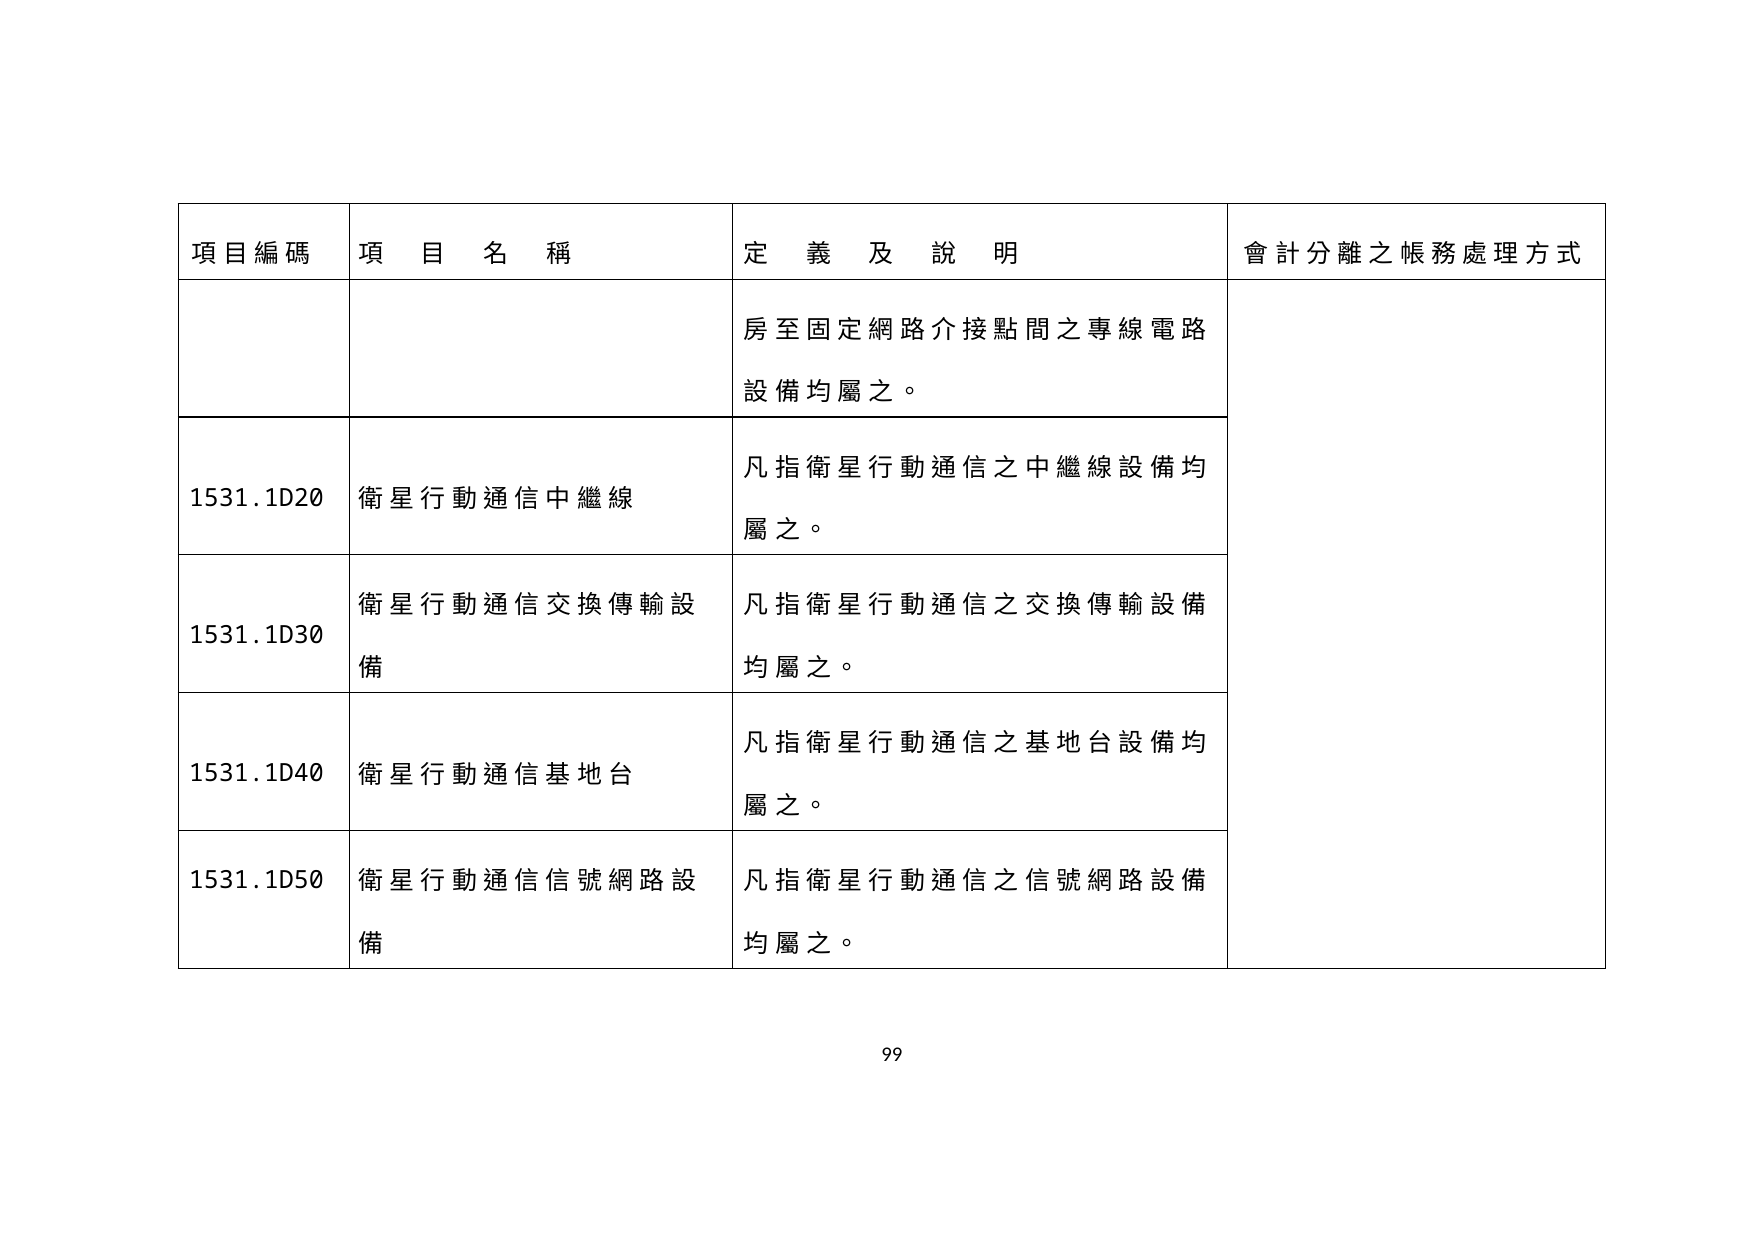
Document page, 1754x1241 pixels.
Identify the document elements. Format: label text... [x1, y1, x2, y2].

table_header 會計分離之帳務處理方式 [1228, 204, 1605, 278]
table_cell 衛星行動通信中繼線 [350, 418, 732, 554]
table_cell [179, 280, 349, 416]
table_cell 房至固定網路介接點間之專線電路設備均屬之。 [733, 280, 1227, 416]
table_cell [350, 280, 732, 416]
table_cell 1531.1D20 [179, 418, 349, 554]
table_cell [1228, 280, 1605, 968]
table_header 項 目 名 稱 [350, 204, 732, 278]
table_cell 凡指衛星行動通信之基地台設備均屬之。 [733, 693, 1227, 830]
table_cell 衛星行動通信信號網路設備 [350, 831, 732, 968]
table_cell 1531.1D50 [179, 831, 349, 968]
table_cell 衛星行動通信交換傳輸設備 [350, 555, 732, 692]
table_header 項目編碼 [179, 204, 349, 278]
table_cell 凡指衛星行動通信之中繼線設備均屬之。 [733, 418, 1227, 554]
table_cell 1531.1D30 [179, 555, 349, 692]
table_cell 凡指衛星行動通信之交換傳輸設備均屬之。 [733, 555, 1227, 692]
table_cell 凡指衛星行動通信之信號網路設備均屬之。 [733, 831, 1227, 968]
table_cell 衛星行動通信基地台 [350, 693, 732, 830]
table_header 定 義 及 說 明 [733, 204, 1227, 278]
table_cell 1531.1D40 [179, 693, 349, 830]
